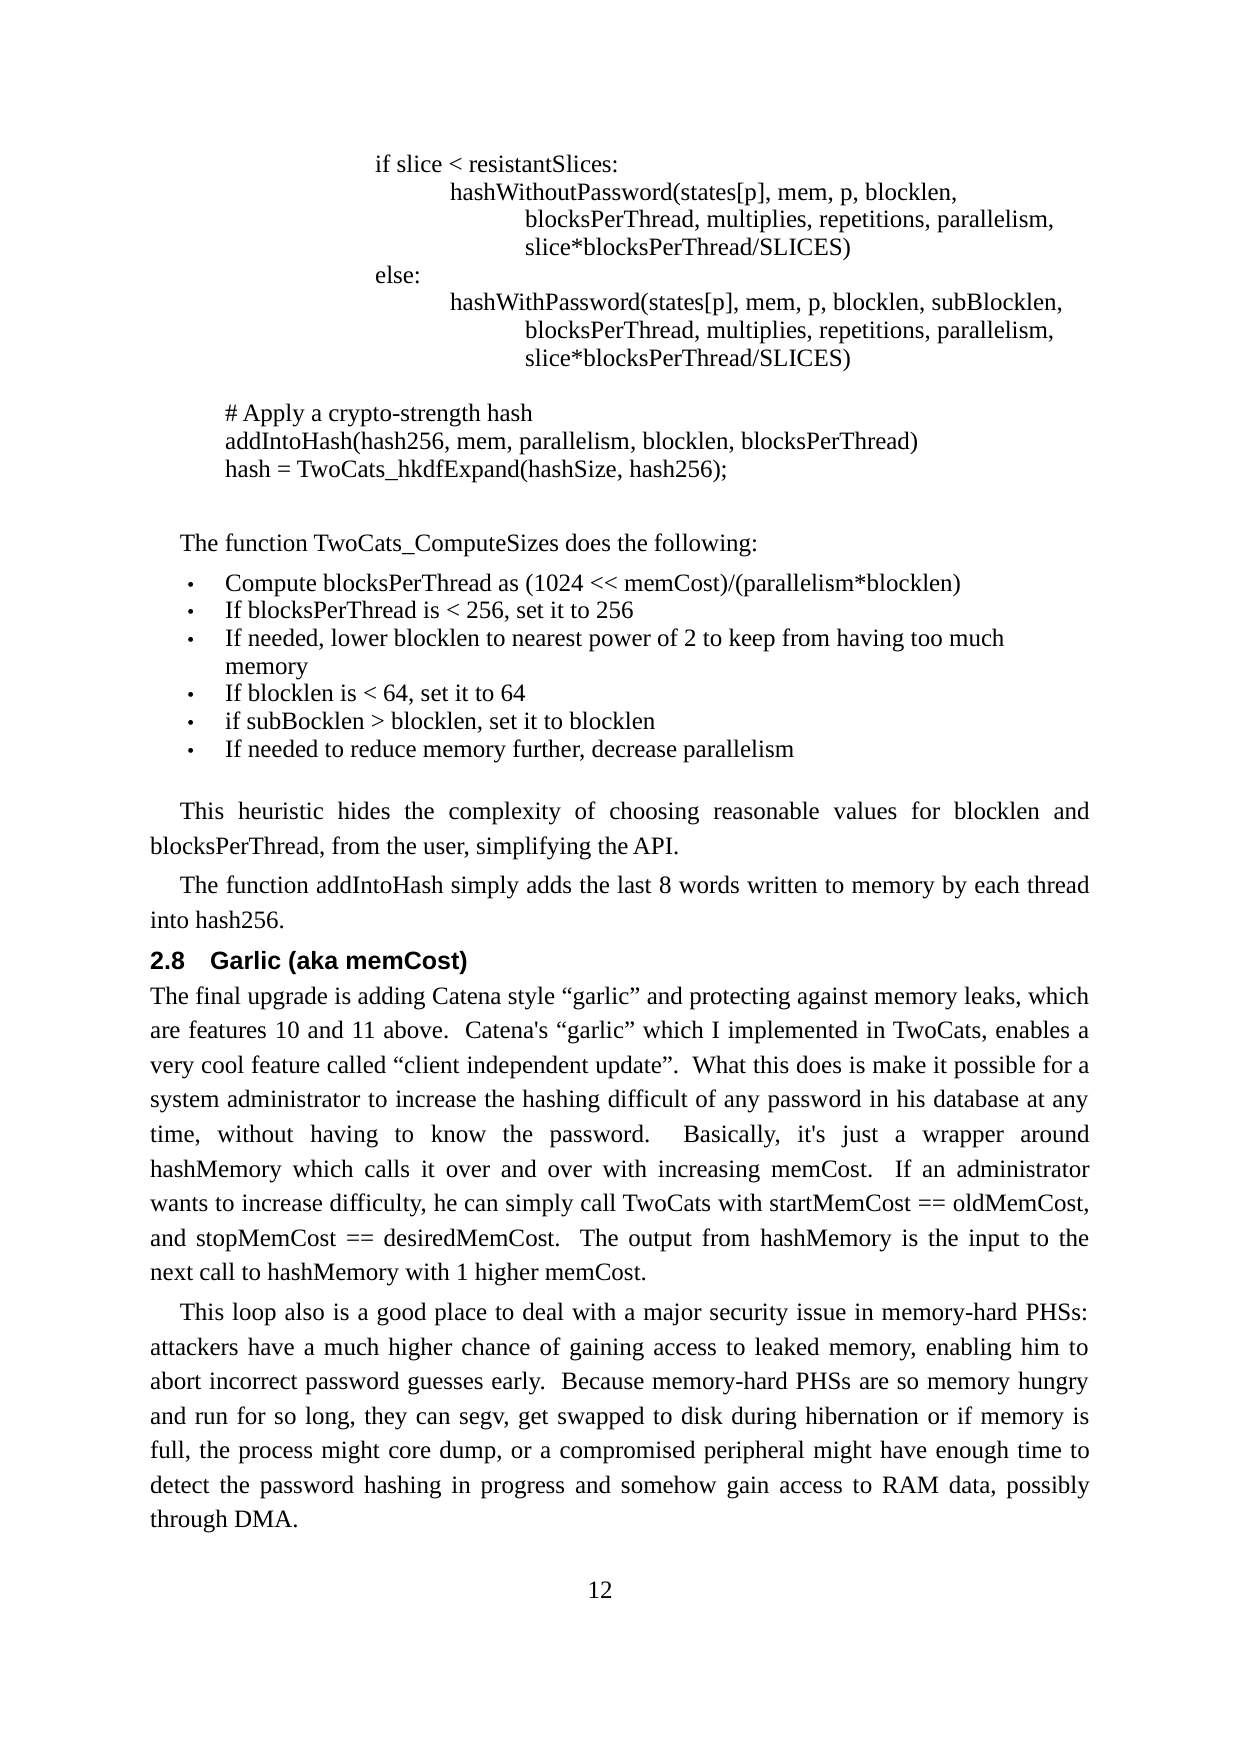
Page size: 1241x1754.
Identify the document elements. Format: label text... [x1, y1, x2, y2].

text blocksPerThread, multiplies, repetitions, parallelism, [150, 316, 1091, 344]
text addIntoHash(hash256, mem, parallelism, blocklen, blocksPerThread) [150, 427, 1091, 455]
text hashWithPassword(states[p], mem, p, blocklen, subBlocklen, [150, 288, 1091, 316]
text slice*blocksPerThread/SLICES) [150, 344, 1091, 372]
text The final upgrade is adding Catena style “garlic” and protecting against memory leaks, which are features 10 and 11 above. Catena's “garlic” which I implemented in TwoCats, enables a very cool feature called “client independent update”. What this does is make it possible for a system administrator to increase the hashing difficult of any password in his database at any time, without having to know the password. Basically, it's just a wrapper around hashMemory which calls it over and over with increasing memCost. If an administrator wants to increase difficulty, he can simply call TwoCats with startMemCost == oldMemCost, and stopMemCost == desiredMemCost. The output from hashMemory is the input to the next call to hashMemory with 1 higher memCost. [150, 982, 1091, 1286]
list If needed, lower blocklen to nearest power of 2 to keep from having too much memory [187, 624, 1091, 679]
text The function addIntoHash simply adds the last 8 words written to memory by each thread into hash256. [150, 872, 1091, 934]
text This loop also is a good place to deal with a major security issue in memory-hard PHSs: attackers have a much higher chance of gaining access to leaked memory, enabling him to abort incorrect password guesses early. Because memory-hard PHSs are so memory hungry and run for so long, they can segv, get swapped to disk during hibernation or if memory is full, the process might core dump, or a compromised peripheral might have enough time to detect the password hashing in progress and somehow gain access to RAM data, possibly through DMA. [150, 1298, 1091, 1533]
text slice*blocksPerThread/SLICES) [150, 233, 1091, 261]
text hashWithoutPassword(states[p], mem, p, blocklen, [150, 178, 1091, 205]
list If blocklen is < 64, set it to 64 [187, 679, 1091, 707]
list Compute blocksPerThread as (1024 << memCost)/(parallelism*blocklen) [187, 569, 1091, 596]
subtitle Garlic (aka memCost) [150, 947, 1091, 975]
text The function TwoCats_ComputeSizes does the following: [150, 529, 1091, 557]
text blocksPerThread, multiplies, repetitions, parallelism, [150, 205, 1091, 233]
text hash = TwoCats_hkdfExpand(hashSize, hash256); [150, 455, 1091, 482]
text # Apply a crypto-strength hash [150, 399, 1091, 427]
text if slice < resistantSlices: [150, 150, 1091, 178]
text This heuristic hides the complexity of choosing reasonable values for blocklen and blocksPerThread, from the user, simplifying the API. [150, 797, 1091, 859]
list If needed to reduce memory further, decrease parallelism [187, 735, 1091, 763]
list if subBocklen > blocklen, set it to blocklen [187, 707, 1091, 735]
text else: [150, 261, 1091, 288]
list If blocksPerThread is < 256, set it to 256 [187, 596, 1091, 624]
